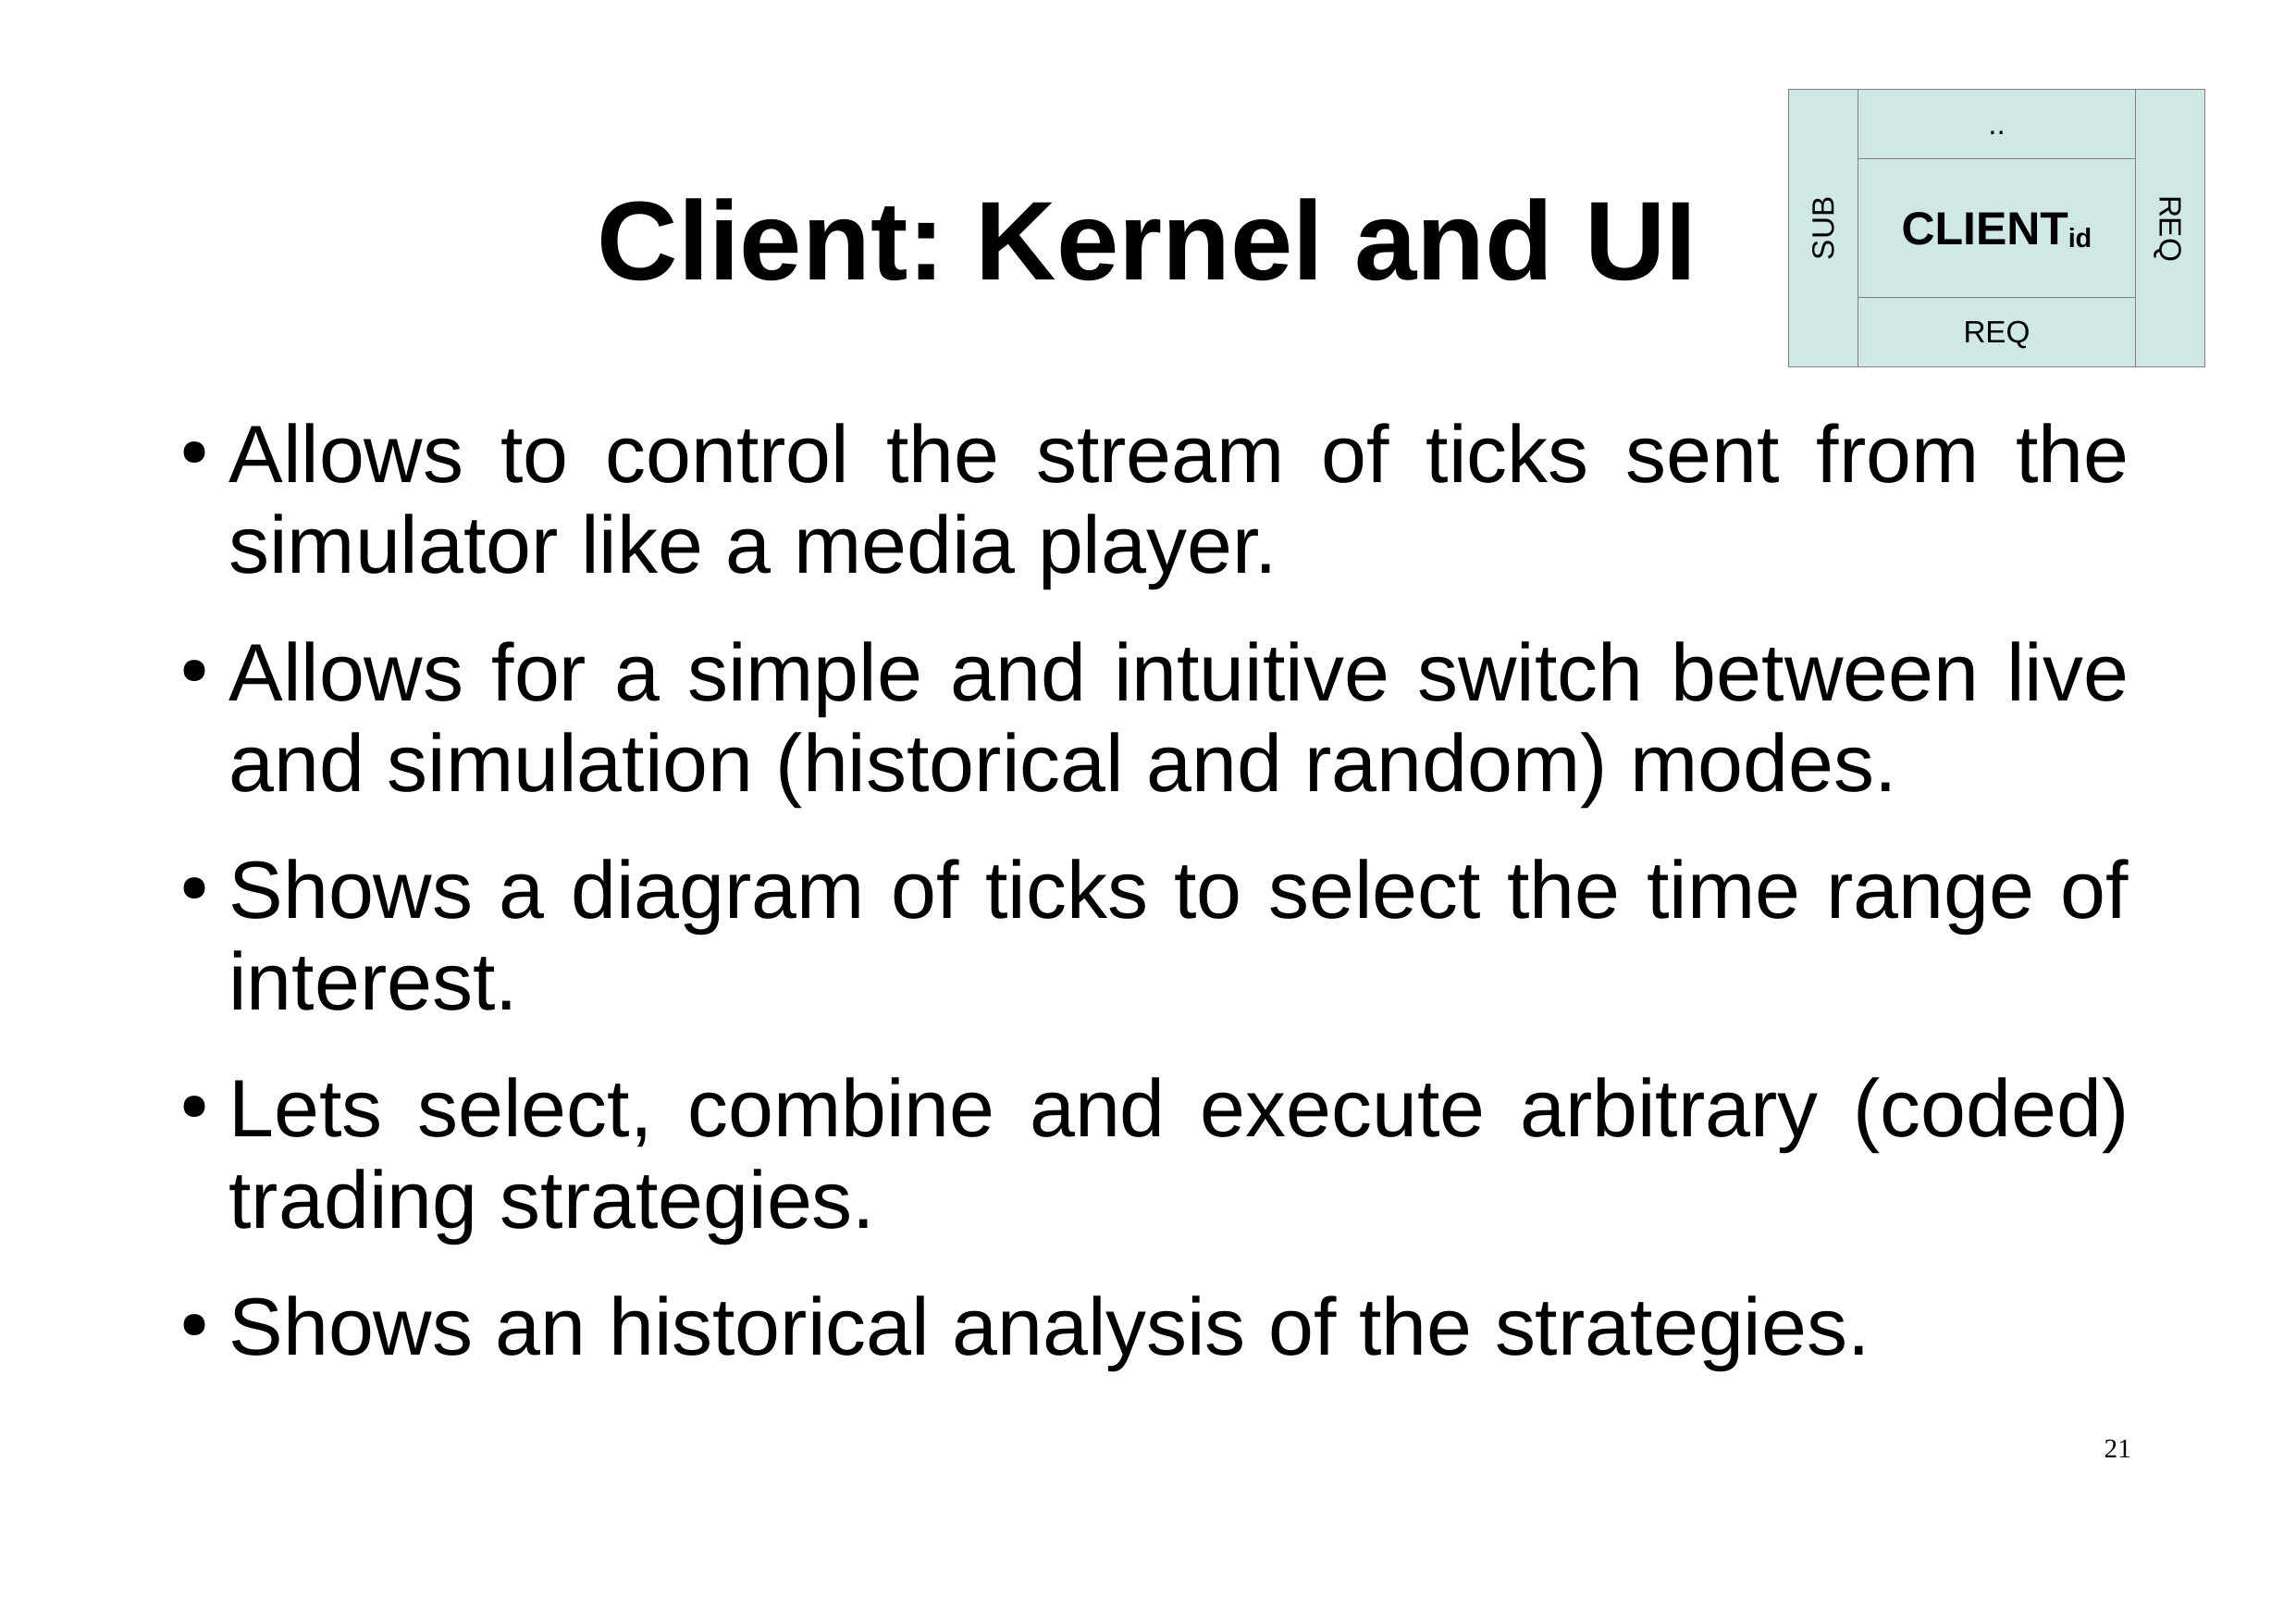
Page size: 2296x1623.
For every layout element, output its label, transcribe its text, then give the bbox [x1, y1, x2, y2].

text_box SUB [1788, 89, 1858, 114]
title Client: Kernel and UI [163, 114, 2132, 367]
text_box REQ [2132, 297, 2136, 367]
text_box REQ [2135, 89, 2205, 367]
text_box .. [1858, 89, 2136, 159]
list Allows to control the stream of ticks sent from the simulator like a media player. Allows for a simple and intuitive switch between live and simulation (historical and random) modes. Shows a diagram of ticks to select the time range of interest. Lets select, combine and execute arbitrary (coded) trading strategies. Shows an historical analysis of the strategies. [163, 408, 2132, 1408]
